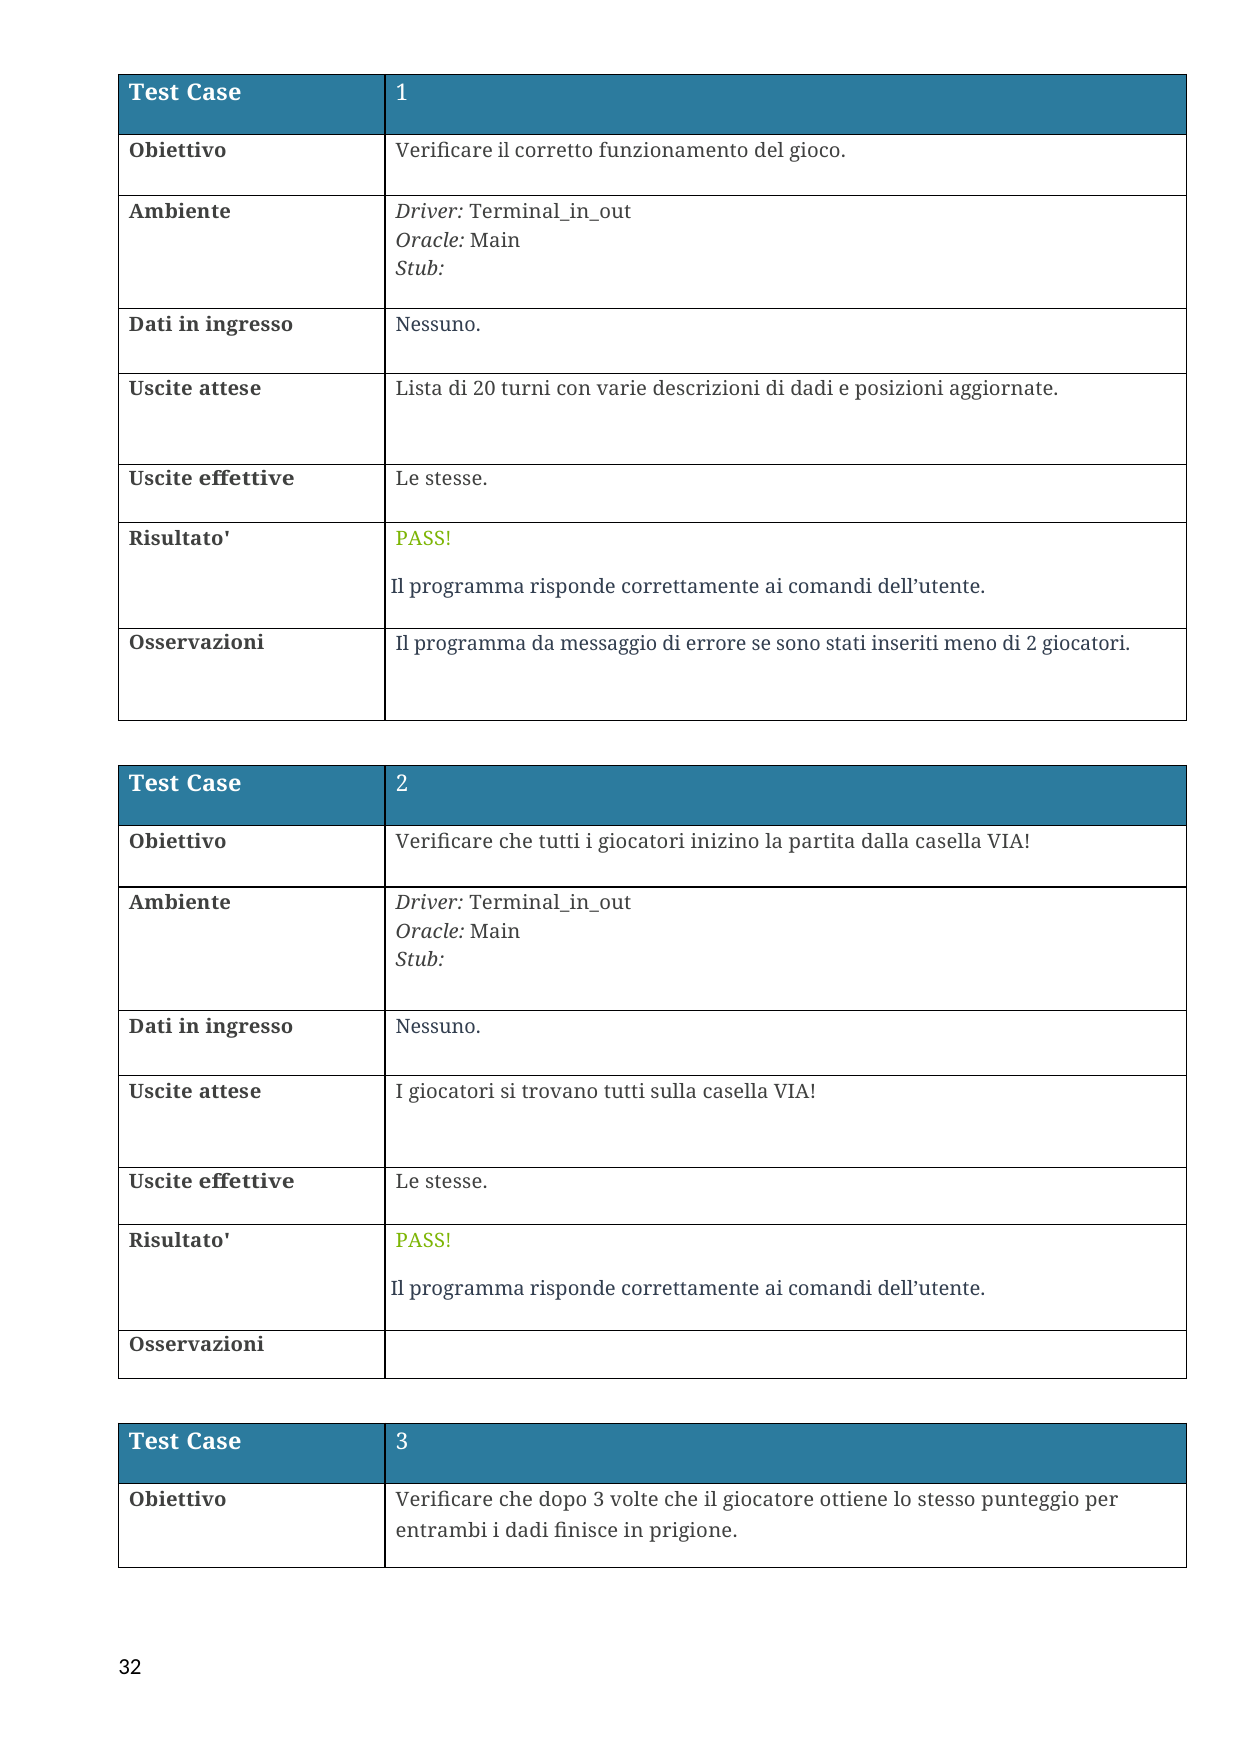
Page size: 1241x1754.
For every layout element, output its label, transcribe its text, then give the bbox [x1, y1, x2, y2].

table_cell Nessuno. [386, 309, 1186, 372]
table_cell Dati in ingresso [119, 1011, 384, 1075]
table_cell PASS! Il programma risponde correttamente ai comandi dell’utente. [386, 523, 1186, 628]
table_cell PASS! Il programma risponde correttamente ai comandi dell’utente. [386, 1225, 1186, 1330]
table_cell Il programma da messaggio di errore se sono stati inseriti meno di 2 giocatori. [386, 629, 1186, 720]
table_header 1 [386, 75, 1186, 134]
table_header Test Case [119, 766, 384, 825]
table_cell I giocatori si trovano tutti sulla casella VIA! [386, 1076, 1186, 1167]
table_cell Obiettivo [119, 1484, 384, 1567]
table_cell Obiettivo [119, 826, 384, 886]
table_cell Verificare il corretto funzionamento del gioco. [386, 135, 1186, 195]
table_cell Risultato' [119, 523, 384, 628]
table_cell Verificare che tutti i giocatori inizino la partita dalla casella VIA! [386, 826, 1186, 886]
table_cell Le stesse. [386, 465, 1186, 522]
table_cell [386, 1331, 1186, 1378]
table_header Test Case [119, 75, 384, 134]
table_cell Le stesse. [386, 1168, 1186, 1224]
table_header 2 [386, 766, 1186, 825]
table_cell Uscite attese [119, 1076, 384, 1167]
table_header 3 [386, 1424, 1186, 1483]
table_cell Risultato' [119, 1225, 384, 1330]
table_cell Nessuno. [386, 1011, 1186, 1075]
table_cell Driver: Terminal_in_out Oracle: Main Stub: [386, 888, 1186, 1010]
table_cell Osservazioni [119, 1331, 384, 1378]
table_cell Dati in ingresso [119, 309, 384, 372]
table_header Test Case [119, 1424, 384, 1483]
table_cell Driver: Terminal_in_out Oracle: Main Stub: [386, 196, 1186, 308]
table_cell Uscite effettive [119, 465, 384, 522]
table_cell Verificare che dopo 3 volte che il giocatore ottiene lo stesso punteggio per entrambi i dadi finisce in prigione. [386, 1484, 1186, 1567]
table_cell Uscite effettive [119, 1168, 384, 1224]
table_cell Osservazioni [119, 629, 384, 720]
table_cell Obiettivo [119, 135, 384, 195]
table_cell Lista di 20 turni con varie descrizioni di dadi e posizioni aggiornate. [386, 374, 1186, 464]
table_cell Uscite attese [119, 374, 384, 464]
table_cell Ambiente [119, 888, 384, 1010]
table_cell Ambiente [119, 196, 384, 308]
